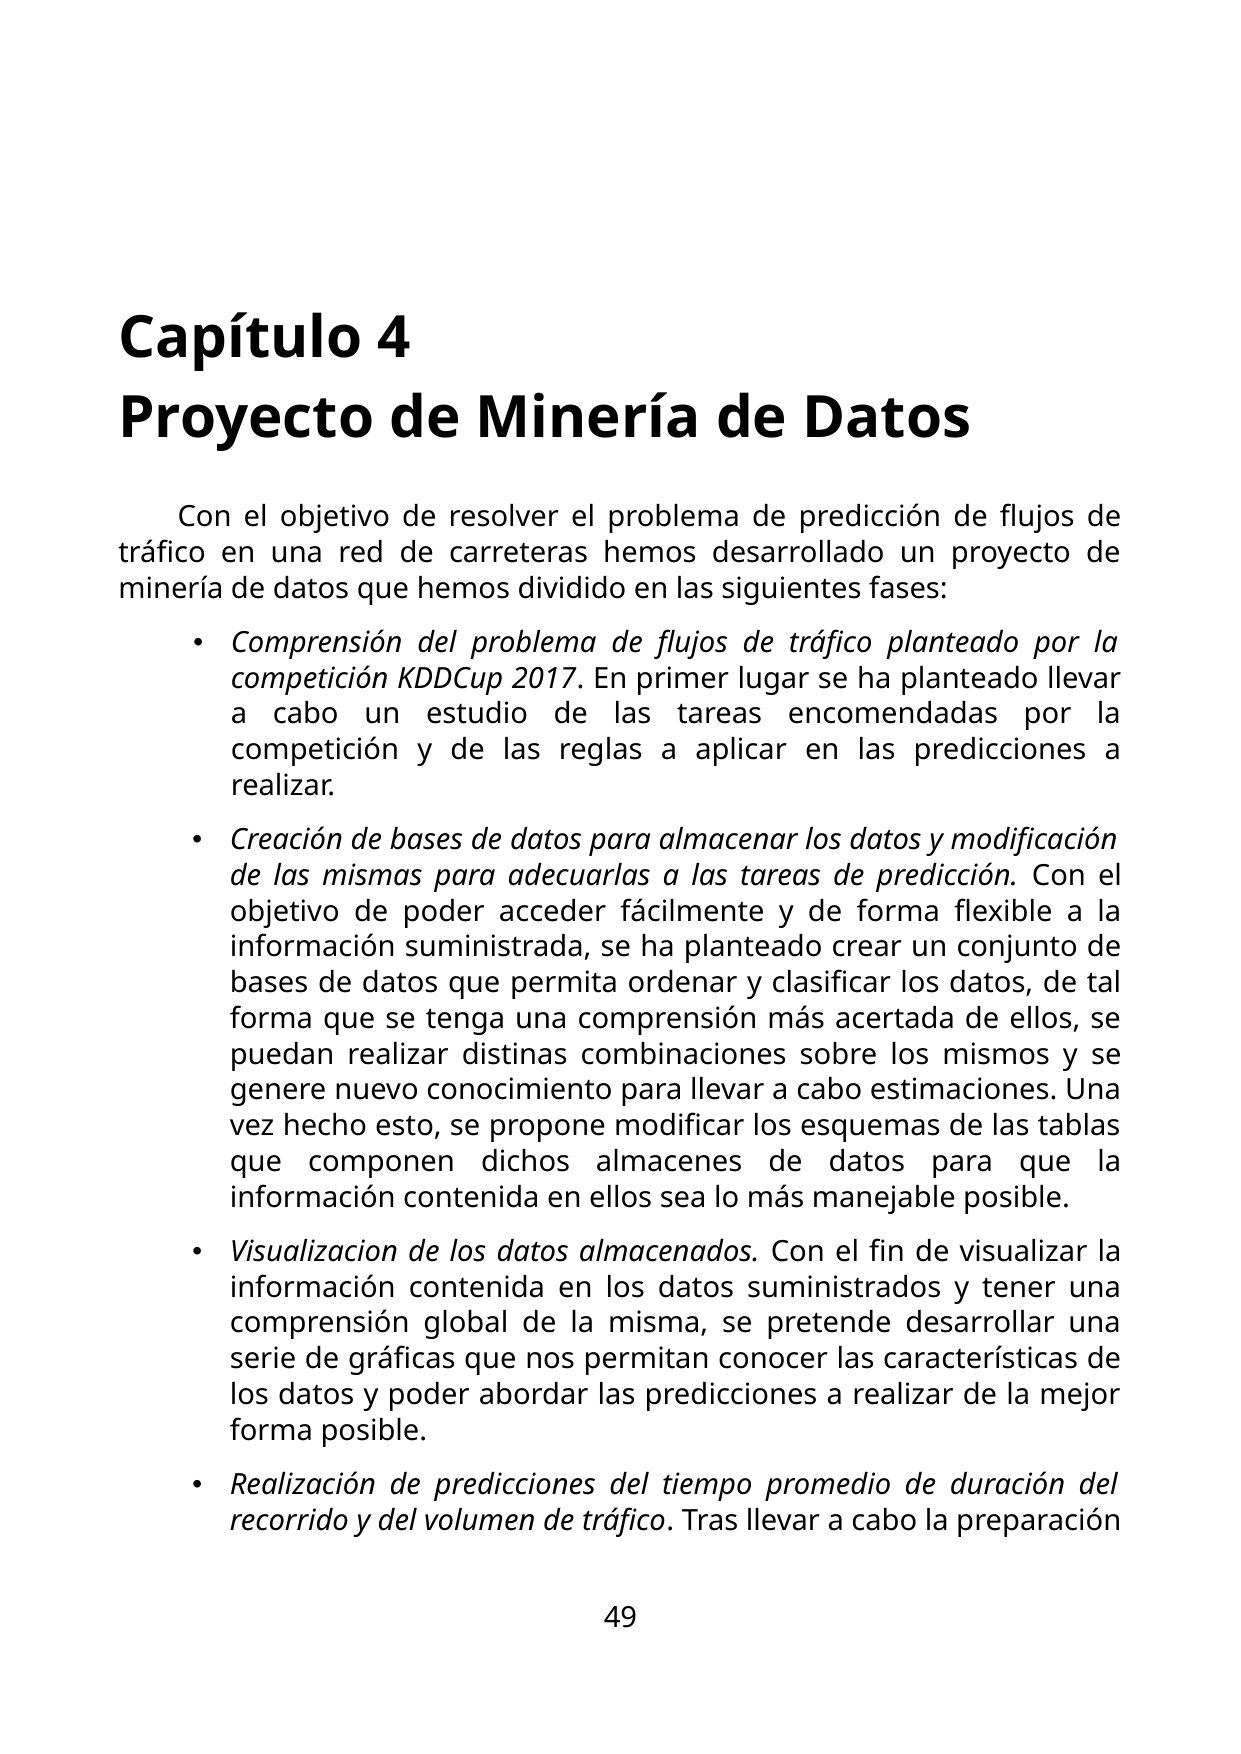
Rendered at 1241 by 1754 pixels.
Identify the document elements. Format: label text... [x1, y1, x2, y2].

text Con el objetivo de resolver el problema de predicción de flujos de tráfico en una red de carreteras hemos desarrollado un proyecto de minería de datos que hemos dividido en las siguientes fases: [118, 496, 1122, 607]
list Creación de bases de datos para almacenar los datos y modificación de las mismas para adecuarlas a las tareas de predicción. Con el objetivo de poder acceder fácilmente y de forma flexible a la información suministrada, se ha planteado crear un conjunto de bases de datos que permita ordenar y clasificar los datos, de tal forma que se tenga una comprensión más acertada de ellos, se puedan realizar distinas combinaciones sobre los mismos y se genere nuevo conocimiento para llevar a cabo estimaciones. Una vez hecho esto, se propone modificar los esquemas de las tablas que componen dichos almacenes de datos para que la información contenida en ellos sea lo más manejable posible. [192, 818, 1122, 1216]
list Comprensión del problema de flujos de tráfico planteado por la competición KDDCup 2017. En primer lugar se ha planteado llevar a cabo un estudio de las tareas encomendadas por la competición y de las reglas a aplicar en las predicciones a realizar. [193, 621, 1122, 804]
list Realización de predicciones del tiempo promedio de duración del recorrido y del volumen de tráfico. Tras llevar a cabo la preparación [192, 1463, 1122, 1538]
list Visualizacion de los datos almacenados. Con el fin de visualizar la información contenida en los datos suministrados y tener una comprensión global de la misma, se pretende desarrollar una serie de gráficas que nos permitan conocer las características de los datos y poder abordar las predicciones a realizar de la mejor forma posible. [192, 1230, 1122, 1448]
subtitle Proyecto de Minería de Datos [118, 295, 1122, 454]
